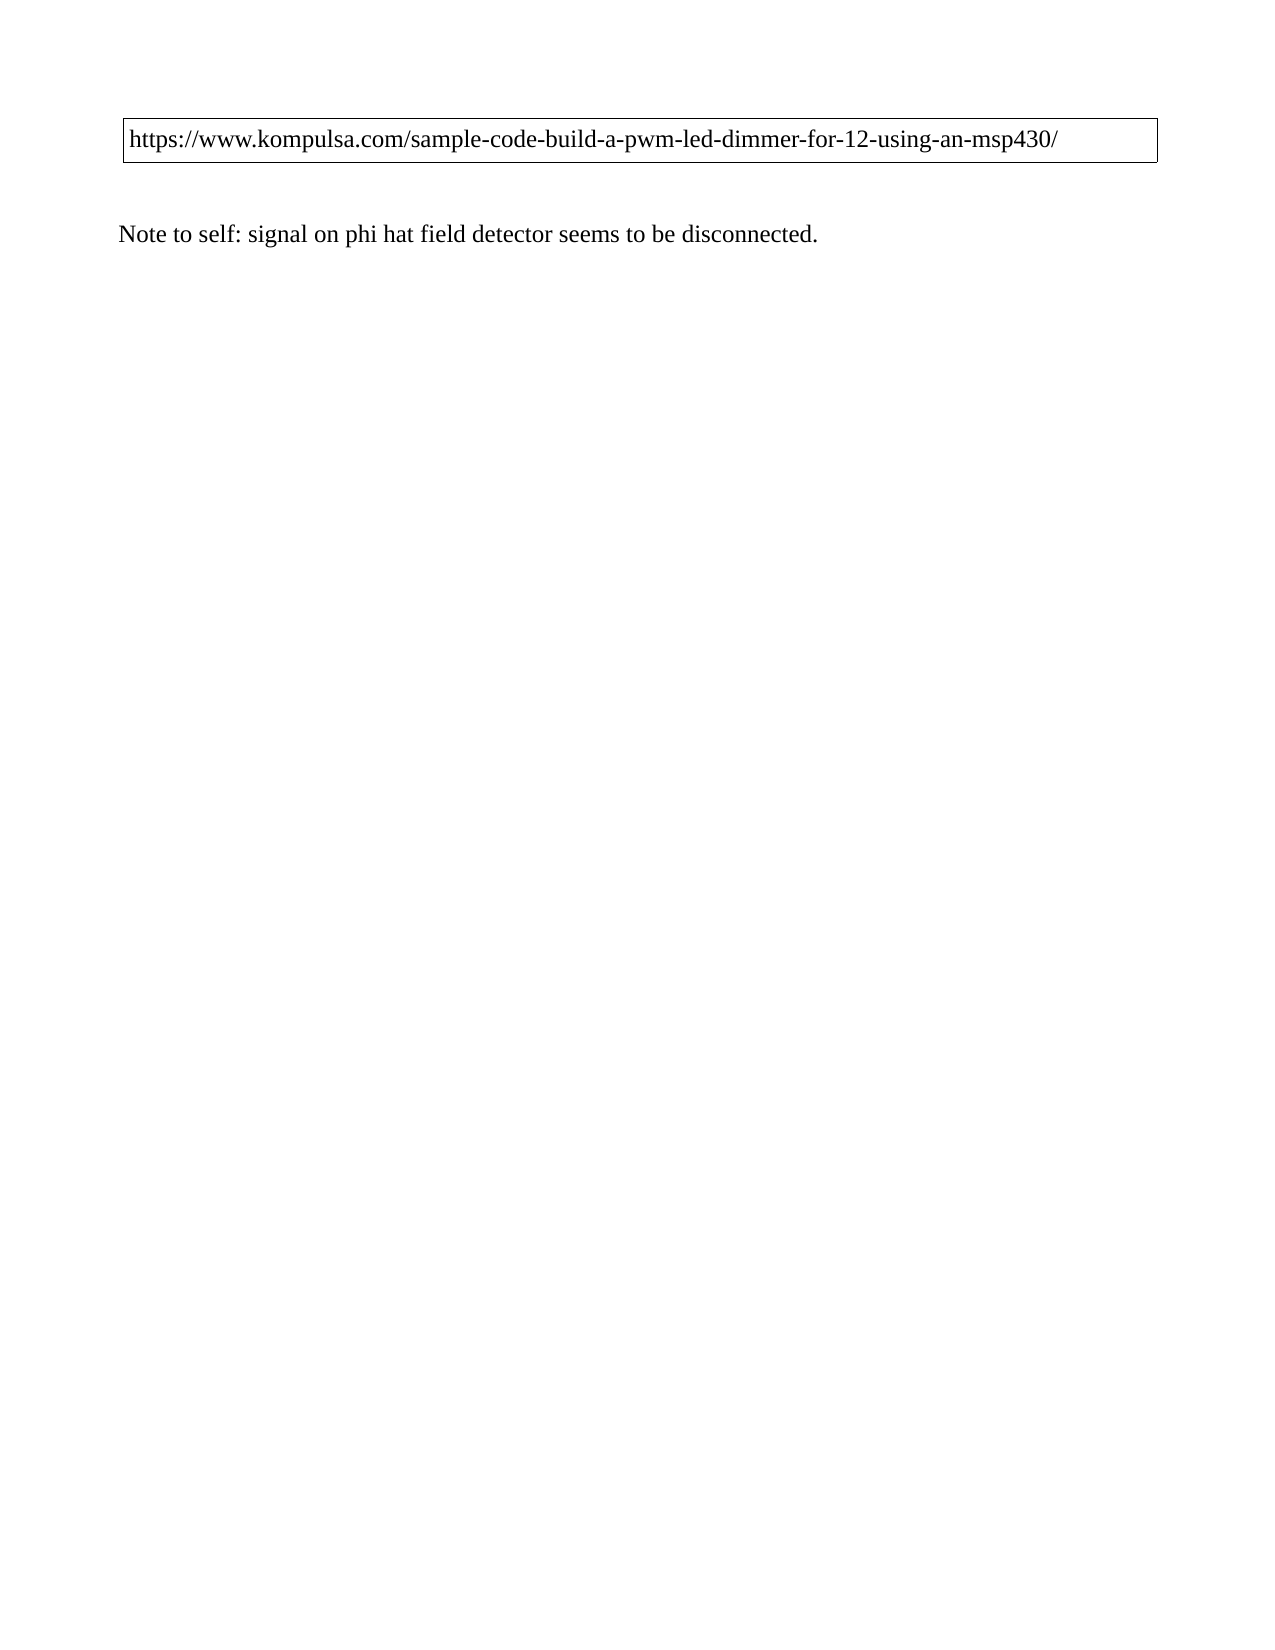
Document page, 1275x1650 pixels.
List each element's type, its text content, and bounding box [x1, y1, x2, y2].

table_cell https://www.kompulsa.com/sample-code-build-a-pwm-led-dimmer-for-12-using-an-msp430/ [124, 119, 1157, 162]
text Note to self: signal on phi hat field detector seems to be disconnected. [118, 219, 1157, 248]
